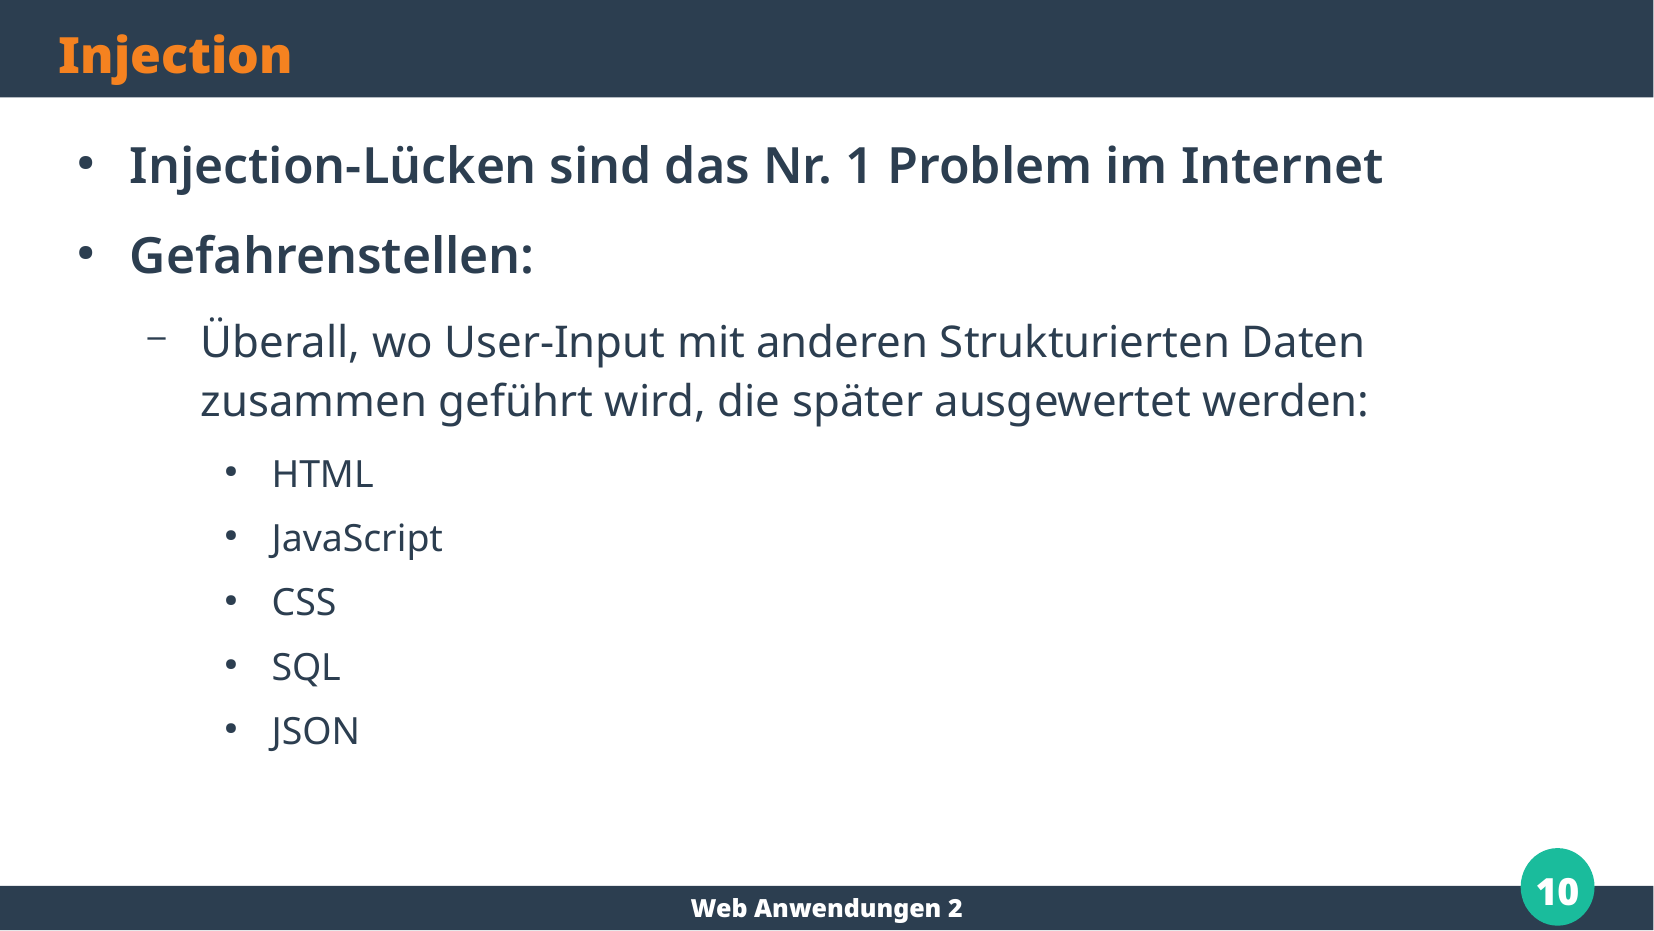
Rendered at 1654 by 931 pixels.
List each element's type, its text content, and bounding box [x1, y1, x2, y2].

title Injection [59, 8, 1595, 89]
list Injection-Lücken sind das Nr. 1 Problem im Internet Gefahrenstellen: Überall, wo User-Input mit anderen Strukturierten Daten zusammen geführt wird, die später ausgewertet werden: HTML JavaScript CSS SQL JSON [59, 129, 1595, 864]
